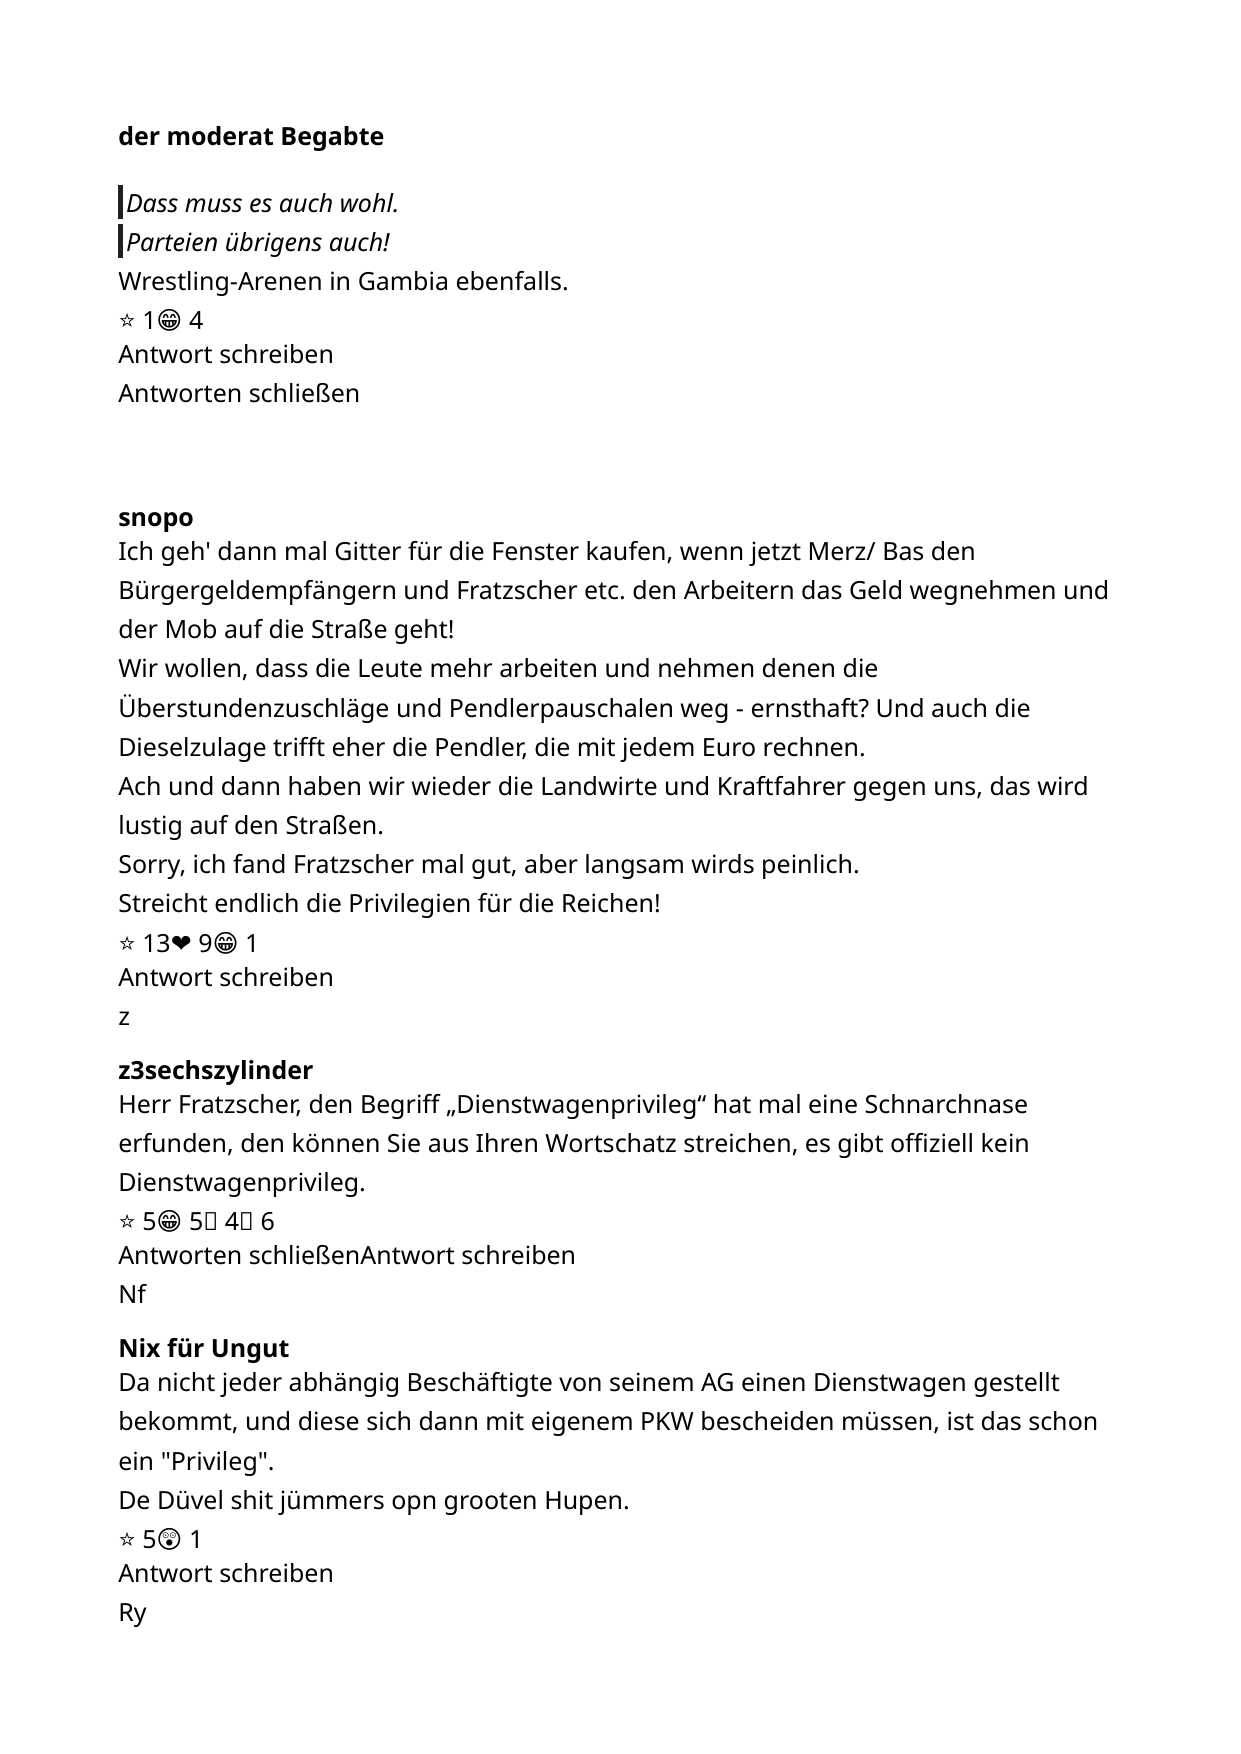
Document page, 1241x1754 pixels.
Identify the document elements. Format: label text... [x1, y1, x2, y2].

subtitle der moderat Begabte [118, 118, 1122, 152]
subtitle z3sechszylinder [118, 1052, 1122, 1086]
text Wir wollen, dass die Leute mehr arbeiten und nehmen denen die Überstundenzuschläge und Pendlerpauschalen weg - ernsthaft? Und auch die Dieselzulage trifft eher die Pendler, die mit jedem Euro rechnen. Ach und dann haben wir wieder die Landwirte und Kraftfahrer gegen uns, das wird lustig auf den Straßen. [118, 651, 1122, 842]
text Antwort schreiben [118, 959, 1122, 993]
subtitle Nix für Ungut [118, 1331, 1122, 1365]
text ⭐️ 5😁 5🙁 4🤨 6 [118, 1204, 1122, 1238]
text Ich geh' dann mal Gitter für die Fenster kaufen, wenn jetzt Merz/ Bas den Bürgergeldempfängern und Fratzscher etc. den Arbeitern das Geld wegnehmen und der Mob auf die Straße geht! [118, 534, 1122, 646]
text Antworten schließenAntwort schreiben [118, 1238, 1122, 1272]
text z [118, 998, 1122, 1033]
text ⭐️ 13❤️ 9😁 1 [118, 925, 1122, 959]
text ⭐️ 1😁 4 [118, 303, 1122, 337]
text Parteien übrigens auch! [123, 224, 1122, 258]
subtitle snopo [118, 499, 1122, 534]
text De Düvel shit jümmers opn grooten Hupen. [118, 1482, 1122, 1516]
text Nf [118, 1277, 1122, 1311]
text Streicht endlich die Privilegien für die Reichen! [118, 886, 1122, 920]
text Antwort schreiben [118, 337, 1122, 371]
text Antworten schließen [118, 376, 1122, 410]
text Da nicht jeder abhängig Beschäftigte von seinem AG einen Dienstwagen gestellt bekommt, und diese sich dann mit eigenem PKW bescheiden müssen, ist das schon ein "Privileg". [118, 1365, 1122, 1477]
text Ry [118, 1595, 1122, 1629]
text Dass muss es auch wohl. [123, 185, 1122, 219]
text Sorry, ich fand Fratzscher mal gut, aber langsam wirds peinlich. [118, 847, 1122, 881]
text Herr Fratzscher, den Begriff „Dienstwagenprivileg“ hat mal eine Schnarchnase erfunden, den können Sie aus Ihren Wortschatz streichen, es gibt offiziell kein Dienstwagenprivileg. [118, 1086, 1122, 1199]
text Wrestling-Arenen in Gambia ebenfalls. [118, 263, 1122, 298]
text ⭐️ 5😲 1 [118, 1522, 1122, 1556]
text Antwort schreiben [118, 1556, 1122, 1590]
